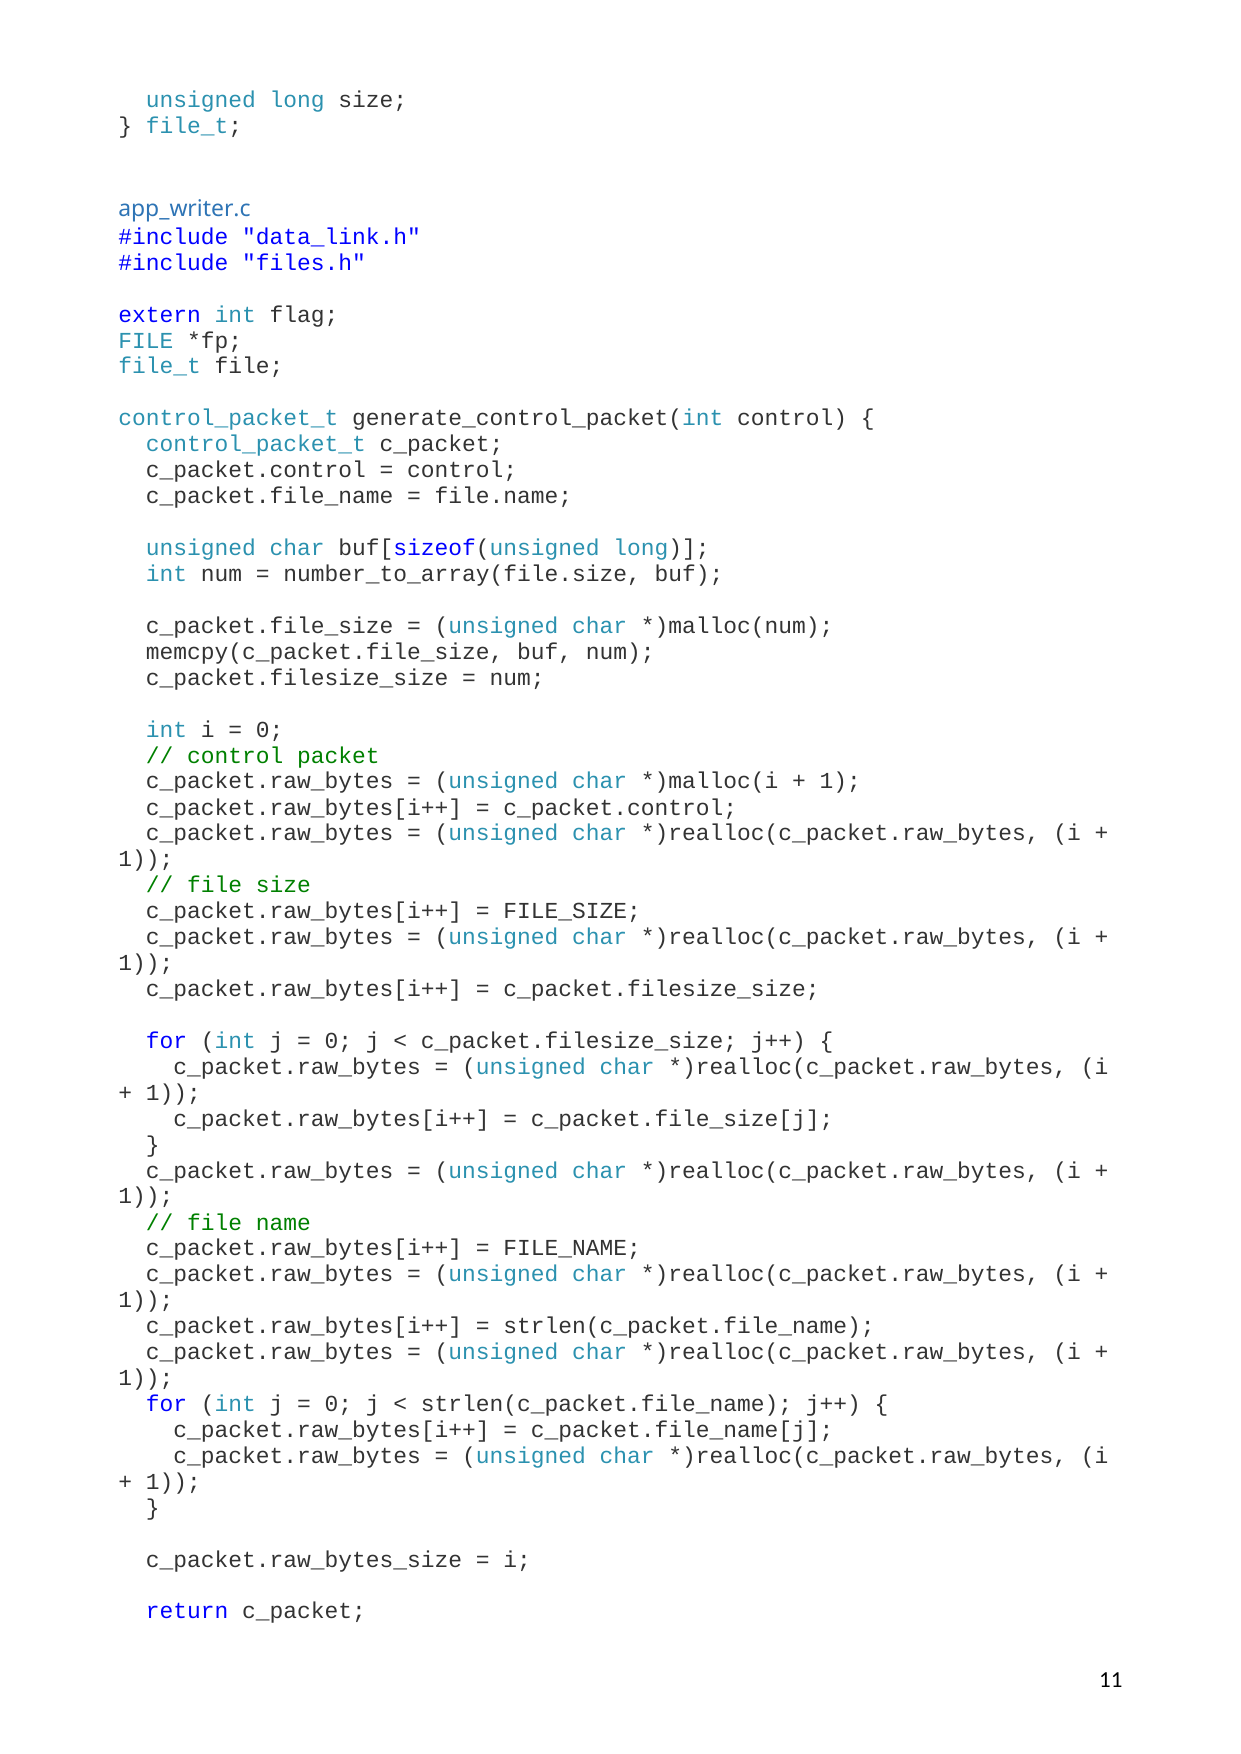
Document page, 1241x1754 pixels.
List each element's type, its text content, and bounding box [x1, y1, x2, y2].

text c_packet.control = control; [118, 459, 1122, 484]
text c_packet.raw_bytes[i++] = c_packet.file_size[j]; [118, 1107, 1122, 1133]
text control_packet_t c_packet; [118, 433, 1122, 459]
text return c_packet; [118, 1600, 1122, 1626]
text unsigned long size; [118, 88, 1122, 114]
text c_packet.raw_bytes = (unsigned char *)realloc(c_packet.raw_bytes, (i + 1)); [118, 1159, 1122, 1211]
text c_packet.raw_bytes[i++] = c_packet.filesize_size; [118, 977, 1122, 1003]
text c_packet.raw_bytes[i++] = c_packet.file_name[j]; [118, 1418, 1122, 1444]
text } file_t; [118, 114, 1122, 140]
text #include "data_link.h" [118, 225, 1122, 251]
text c_packet.raw_bytes[i++] = FILE_SIZE; [118, 899, 1122, 926]
text memcpy(c_packet.file_size, buf, num); [118, 640, 1122, 666]
subtitle app_writer.c [118, 191, 1122, 223]
text c_packet.raw_bytes[i++] = FILE_NAME; [118, 1237, 1122, 1263]
text c_packet.file_size = (unsigned char *)malloc(num); [118, 614, 1122, 640]
text c_packet.raw_bytes = (unsigned char *)realloc(c_packet.raw_bytes, (i + 1)); [118, 1444, 1122, 1496]
text } [118, 1496, 1122, 1522]
text c_packet.raw_bytes = (unsigned char *)malloc(i + 1); [118, 770, 1122, 796]
text c_packet.raw_bytes[i++] = strlen(c_packet.file_name); [118, 1314, 1122, 1341]
text // control packet [118, 744, 1122, 770]
text extern int flag; [118, 303, 1122, 329]
text int num = number_to_array(file.size, buf); [118, 562, 1122, 588]
text // file size [118, 874, 1122, 899]
text c_packet.filesize_size = num; [118, 666, 1122, 692]
text c_packet.file_name = file.name; [118, 484, 1122, 511]
text c_packet.raw_bytes = (unsigned char *)realloc(c_packet.raw_bytes, (i + 1)); [118, 822, 1122, 874]
text #include "files.h" [118, 251, 1122, 277]
text c_packet.raw_bytes = (unsigned char *)realloc(c_packet.raw_bytes, (i + 1)); [118, 926, 1122, 977]
text file_t file; [118, 355, 1122, 381]
text c_packet.raw_bytes = (unsigned char *)realloc(c_packet.raw_bytes, (i + 1)); [118, 1055, 1122, 1107]
text c_packet.raw_bytes = (unsigned char *)realloc(c_packet.raw_bytes, (i + 1)); [118, 1263, 1122, 1314]
text for (int j = 0; j < c_packet.filesize_size; j++) { [118, 1029, 1122, 1055]
text c_packet.raw_bytes = (unsigned char *)realloc(c_packet.raw_bytes, (i + 1)); [118, 1341, 1122, 1392]
text c_packet.raw_bytes_size = i; [118, 1548, 1122, 1574]
text unsigned char buf[sizeof(unsigned long)]; [118, 536, 1122, 562]
text int i = 0; [118, 718, 1122, 744]
text // file name [118, 1211, 1122, 1237]
text } [118, 1133, 1122, 1159]
text c_packet.raw_bytes[i++] = c_packet.control; [118, 796, 1122, 822]
text FILE *fp; [118, 329, 1122, 355]
text control_packet_t generate_control_packet(int control) { [118, 407, 1122, 433]
text for (int j = 0; j < strlen(c_packet.file_name); j++) { [118, 1392, 1122, 1418]
